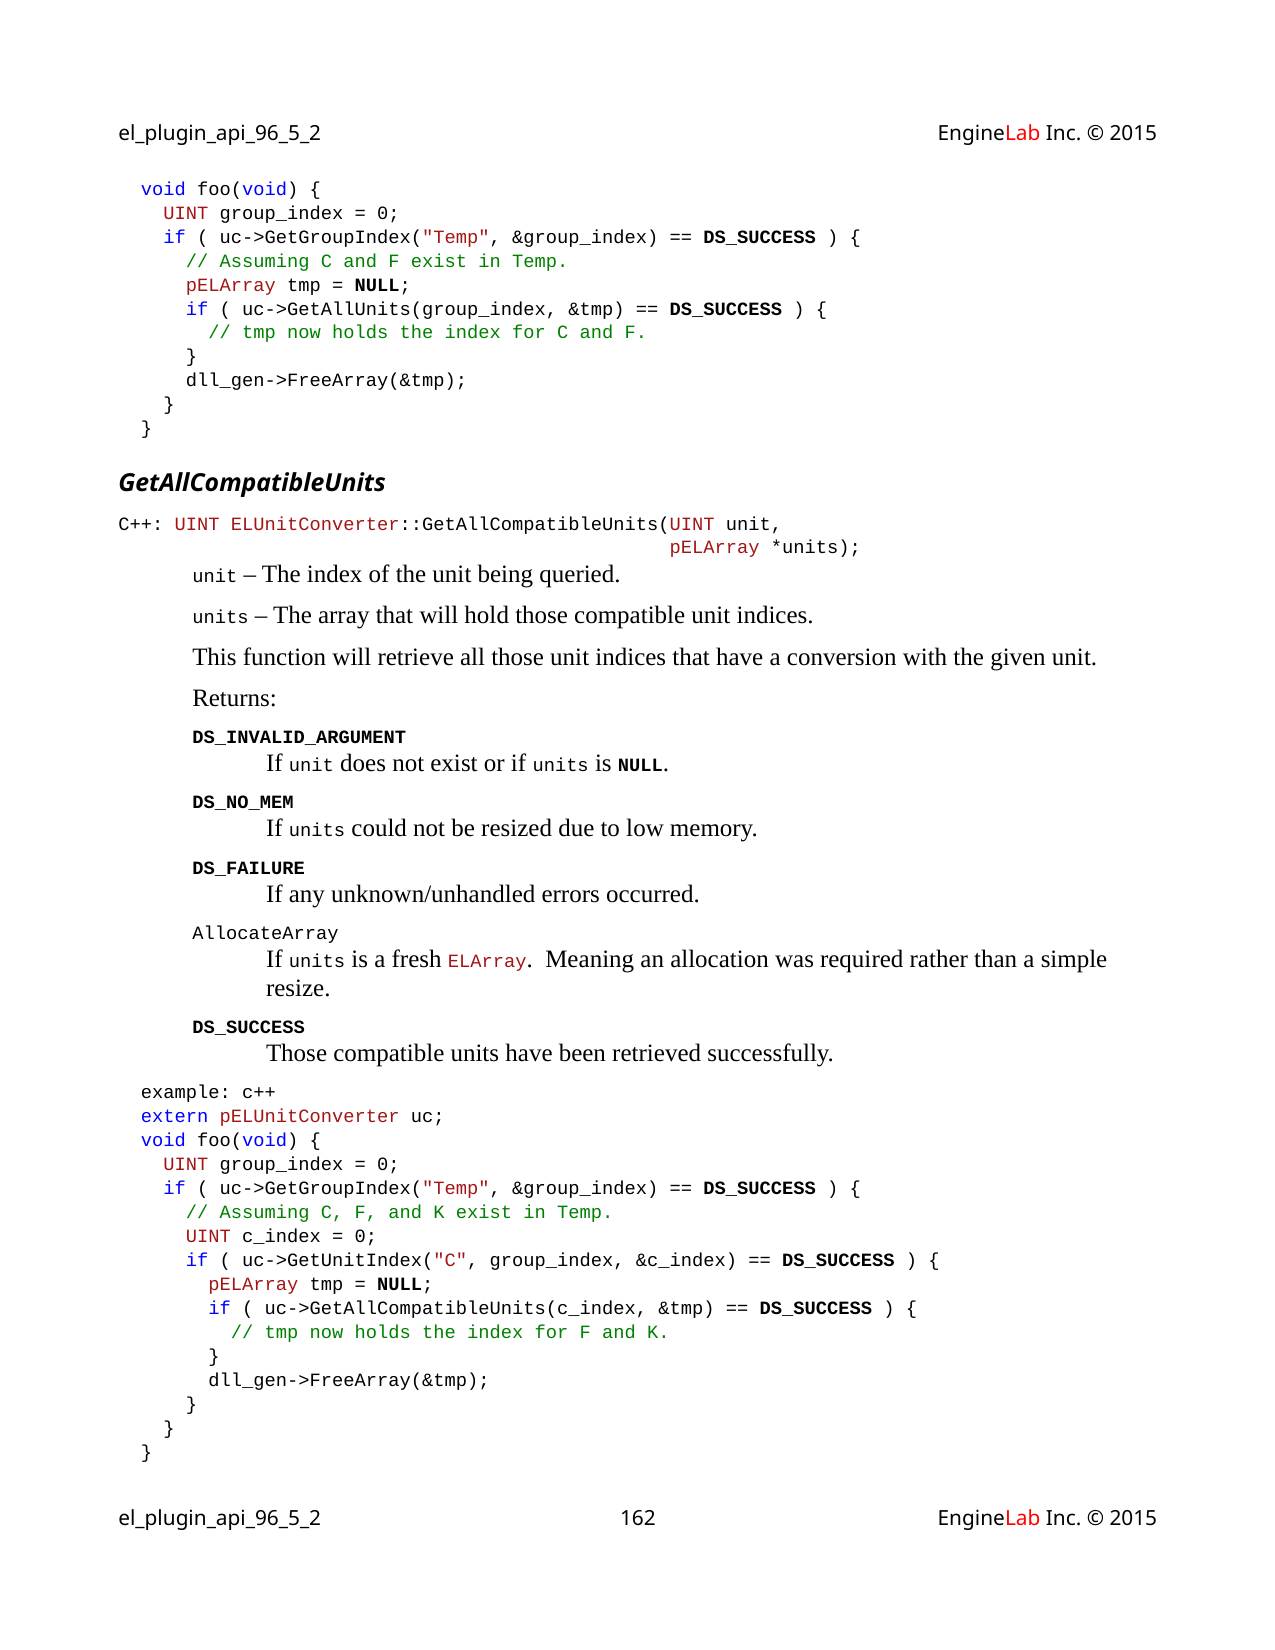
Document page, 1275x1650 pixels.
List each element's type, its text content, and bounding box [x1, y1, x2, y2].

text if ( uc->GetAllUnits(group_index, &tmp) == DS_SUCCESS ) { [118, 296, 1157, 320]
text void foo(void) { [118, 176, 1157, 200]
text pELArray tmp = NULL; [118, 1271, 1157, 1295]
text If unit does not exist or if units is NULL. [118, 748, 1157, 777]
text } [118, 1439, 1157, 1463]
text dll_gen->FreeArray(&tmp); [118, 368, 1157, 392]
text if ( uc->GetUnitIndex("C", group_index, &c_index) == DS_SUCCESS ) { [118, 1247, 1157, 1271]
text } [118, 416, 1157, 439]
text // tmp now holds the index for F and K. [118, 1319, 1157, 1343]
text If units is a fresh ELArray. Meaning an allocation was required rather than a simple resize. [118, 944, 1157, 1002]
text // tmp now holds the index for C and F. [118, 320, 1157, 344]
text example: c++ [118, 1079, 1157, 1103]
text pELArray *units); [118, 535, 1157, 559]
text DS_SUCCESS [118, 1014, 1157, 1038]
text } [118, 1391, 1157, 1415]
text // Assuming C and F exist in Temp. [118, 248, 1157, 272]
text if ( uc->GetGroupIndex("Temp", &group_index) == DS_SUCCESS ) { [118, 1175, 1157, 1199]
text units – The array that will hold those compatible unit indices. [118, 600, 1157, 629]
text Returns: [118, 683, 1157, 712]
text C++: UINT ELUnitConverter::GetAllCompatibleUnits(UINT unit, [118, 511, 1157, 535]
text This function will retrieve all those unit indices that have a conversion with the given unit. [118, 642, 1157, 670]
text } [118, 344, 1157, 368]
text DS_NO_MEM [118, 789, 1157, 813]
text dll_gen->FreeArray(&tmp); [118, 1367, 1157, 1391]
text // Assuming C, F, and K exist in Temp. [118, 1199, 1157, 1223]
subtitle GetAllCompatibleUnits [118, 464, 1157, 498]
text if ( uc->GetAllCompatibleUnits(c_index, &tmp) == DS_SUCCESS ) { [118, 1295, 1157, 1319]
text } [118, 392, 1157, 416]
text Those compatible units have been retrieved successfully. [118, 1038, 1157, 1067]
text AllocateArray [118, 920, 1157, 944]
text pELArray tmp = NULL; [118, 272, 1157, 296]
text if ( uc->GetGroupIndex("Temp", &group_index) == DS_SUCCESS ) { [118, 224, 1157, 248]
text If any unknown/unhandled errors occurred. [118, 879, 1157, 908]
text } [118, 1415, 1157, 1439]
text void foo(void) { [118, 1127, 1157, 1151]
text DS_INVALID_ARGUMENT [118, 724, 1157, 748]
text } [118, 1343, 1157, 1367]
text UINT c_index = 0; [118, 1223, 1157, 1247]
text DS_FAILURE [118, 855, 1157, 879]
text UINT group_index = 0; [118, 1151, 1157, 1175]
text extern pELUnitConverter uc; [118, 1103, 1157, 1127]
text If units could not be resized due to low memory. [118, 813, 1157, 842]
text UINT group_index = 0; [118, 200, 1157, 224]
text unit – The index of the unit being queried. [118, 559, 1157, 588]
